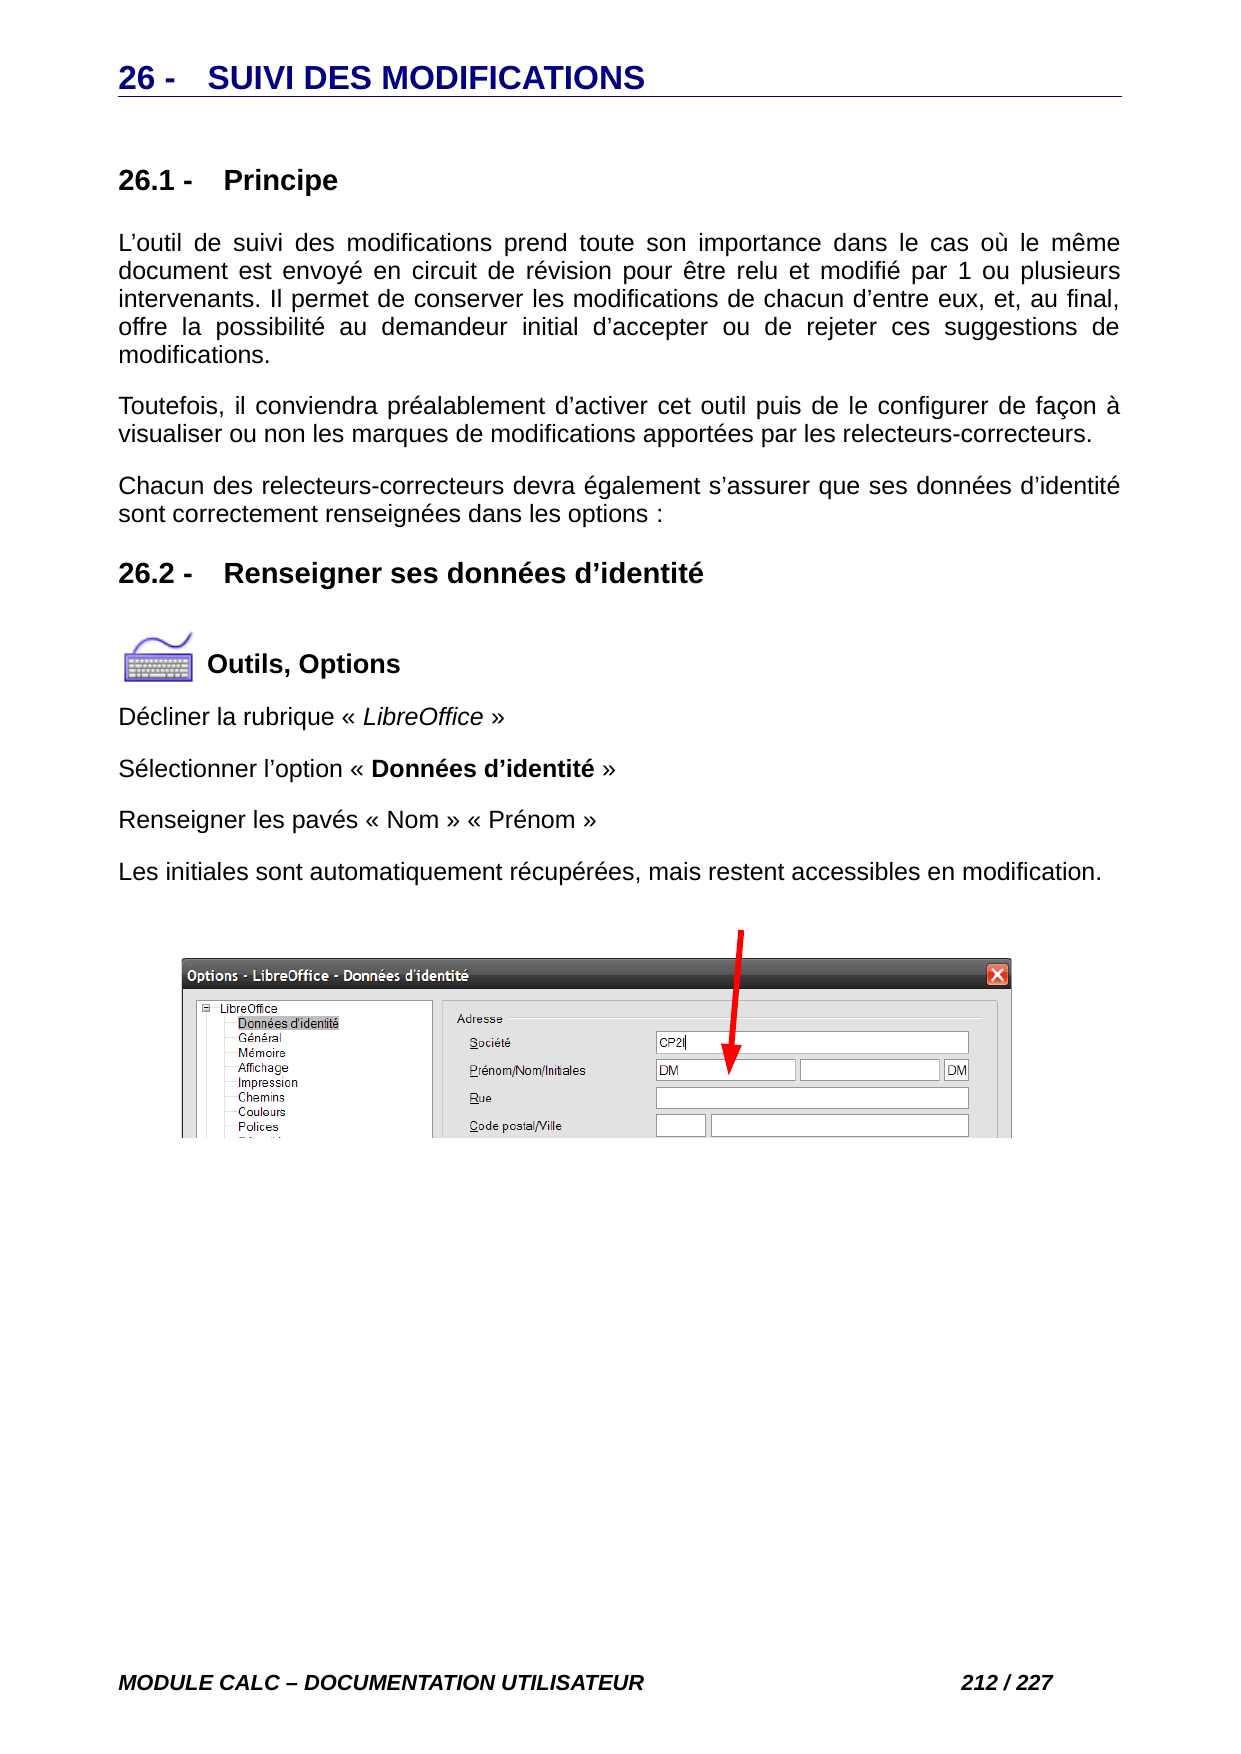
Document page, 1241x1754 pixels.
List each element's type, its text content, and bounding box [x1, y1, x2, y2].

subtitle Principe [118, 164, 1122, 197]
text Chacun des relecteurs-correcteurs devra également s’assurer que ses données d’identité sont correctement renseignées dans les options : [118, 472, 1122, 527]
text L’outil de suivi des modifications prend toute son importance dans le cas où le même document est envoyé en circuit de révision pour être relu et modifié par 1 ou plusieurs intervenants. Il permet de conserver les modifications de chacun d’entre eux, et, au final, offre la possibilité au demandeur initial d’accepter ou de rejeter ces suggestions de modifications. [118, 229, 1122, 368]
subtitle Suivi des modifications [118, 59, 1122, 96]
picture [120, 621, 195, 696]
picture [181, 958, 1012, 1138]
text Toutefois, il conviendra préalablement d’activer cet outil puis de le configurer de façon à visualiser ou non les marques de modifications apportées par les relecteurs-correcteurs. [118, 392, 1122, 448]
text Les initiales sont automatiquement récupérées, mais restent accessibles en modification. [118, 858, 1122, 886]
text Renseigner les pavés « Nom » « Prénom » [118, 806, 1122, 834]
text Décliner la rubrique « LibreOffice » [118, 703, 1122, 731]
subtitle Renseigner ses données d’identité [118, 557, 1122, 589]
text Sélectionner l’option « Données d’identité » [118, 755, 1122, 783]
text Outils, Options [195, 649, 1122, 679]
